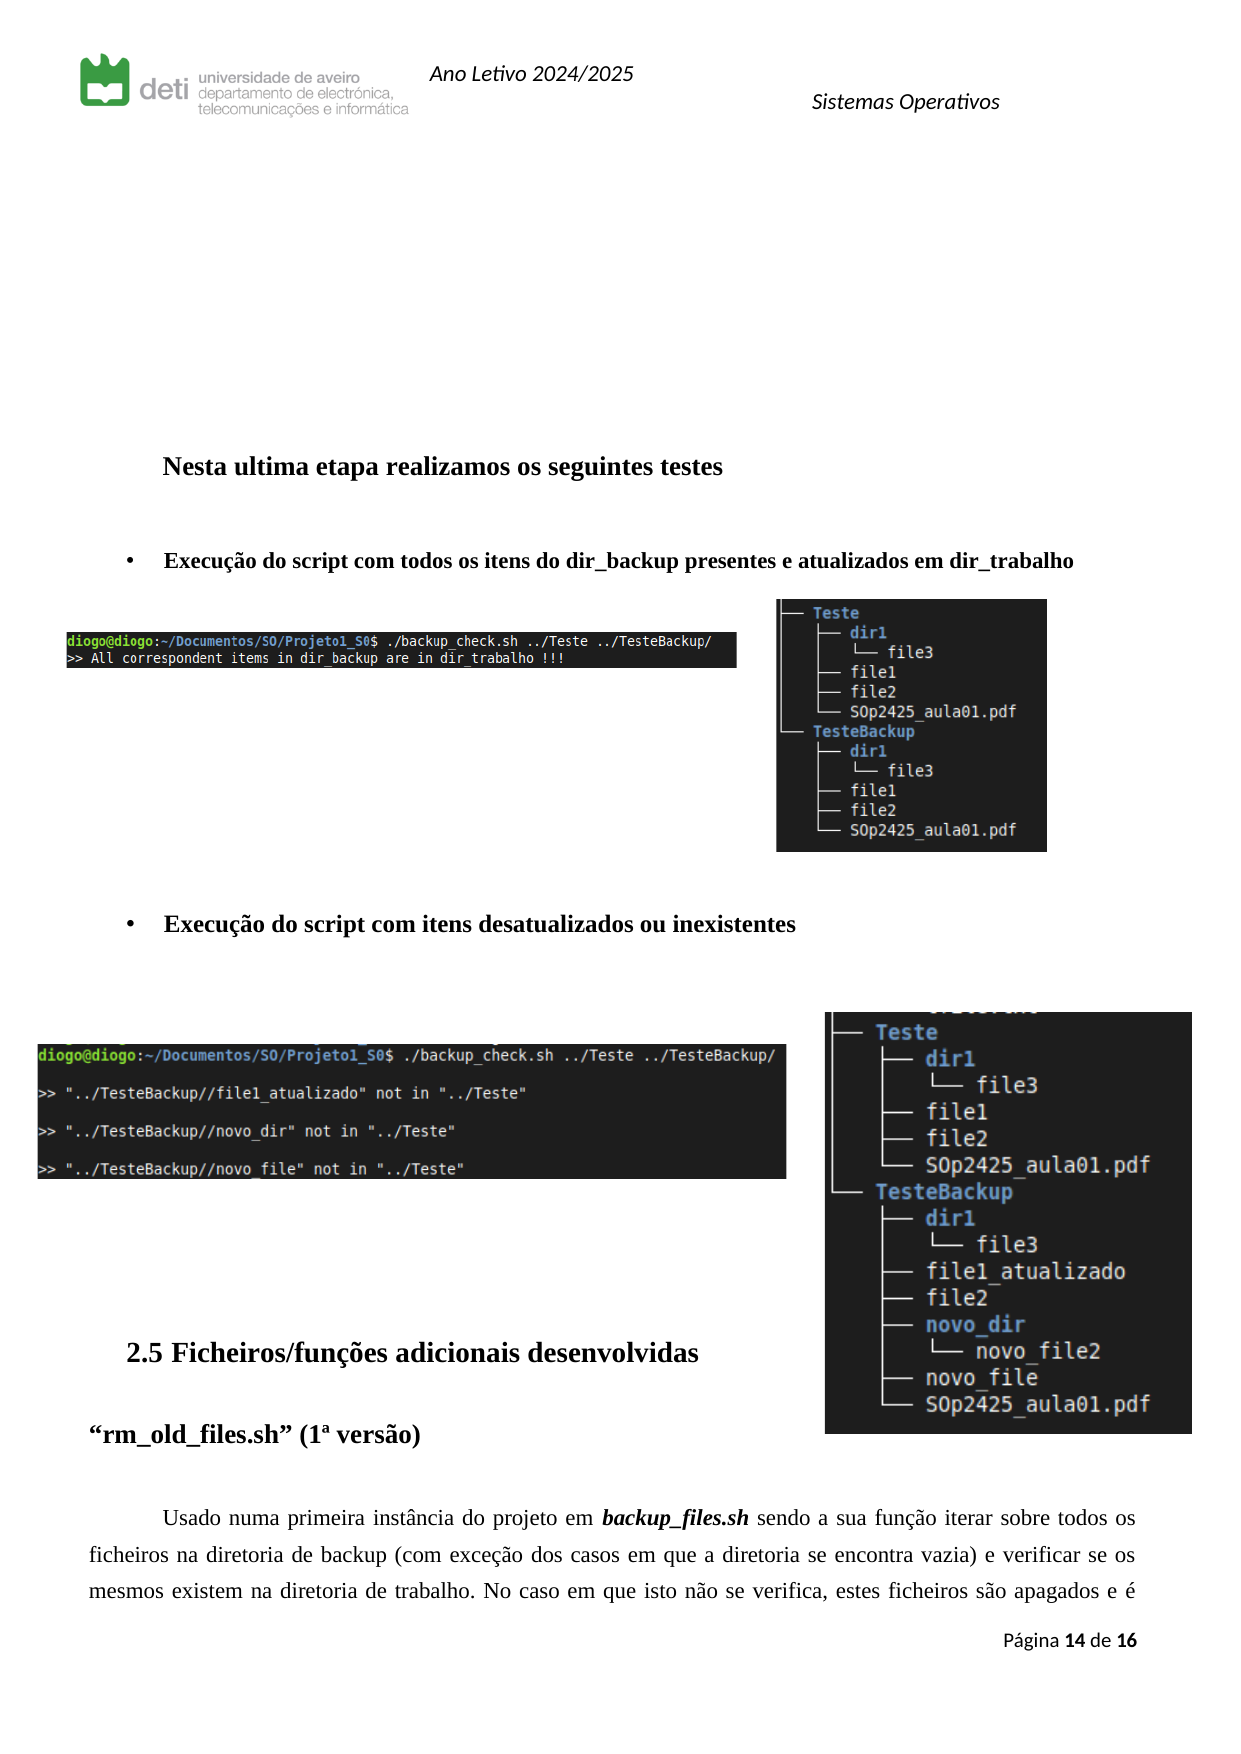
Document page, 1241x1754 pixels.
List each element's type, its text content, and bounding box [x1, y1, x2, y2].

picture [78, 48, 410, 118]
picture [824, 1012, 1192, 1434]
picture [776, 599, 1047, 852]
picture [66, 632, 737, 668]
text Nesta ultima etapa realizamos os seguintes testes [89, 450, 1137, 481]
subtitle Ficheiros/funções adicionais desenvolvidas [126, 1335, 824, 1368]
text “rm_old_files.sh” (1ª versão) [89, 1418, 1137, 1449]
list Execução do script com itens desatualizados ou inexistentes [126, 909, 1137, 938]
text Usado numa primeira instância do projeto em backup_files.sh sendo a sua função iterar sobre todos os ficheiros na diretoria de backup (com exceção dos casos em que a diretoria se encontra vazia) e verificar se os mesmos existem na diretoria de trabalho. No caso em que isto não se verifica, estes ficheiros são apagados e é [89, 1504, 1137, 1603]
picture [37, 1044, 787, 1179]
list Execução do script com todos os itens do dir_backup presentes e atualizados em dir_trabalho [126, 547, 1137, 573]
